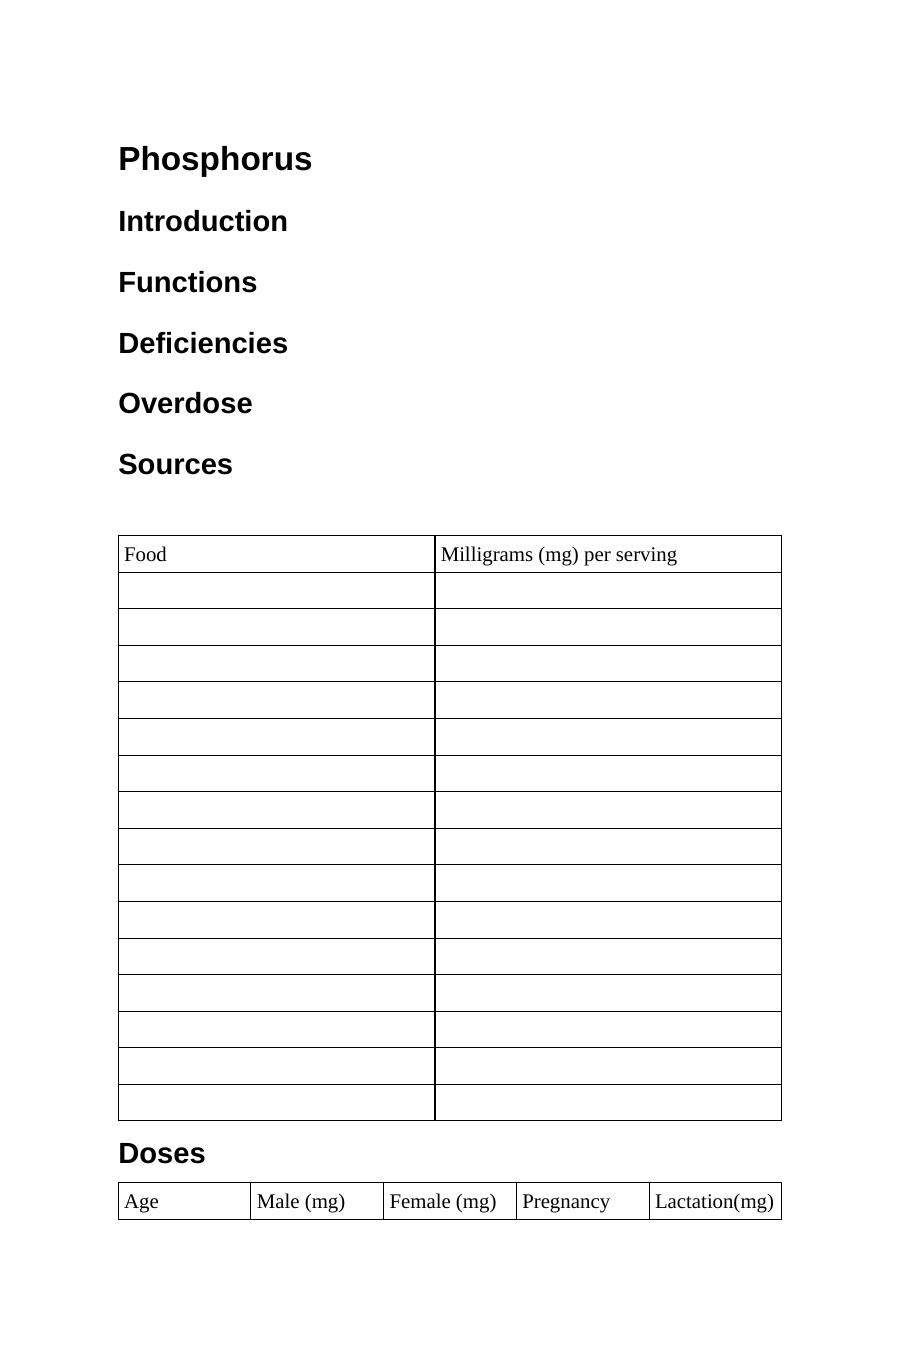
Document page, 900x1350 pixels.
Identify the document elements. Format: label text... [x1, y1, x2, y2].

table_cell [436, 975, 781, 1011]
table_header Lactation(mg) [650, 1183, 781, 1218]
table_cell [436, 939, 781, 974]
table_cell [119, 1085, 434, 1120]
table_cell [436, 1012, 781, 1047]
table_cell [119, 646, 434, 681]
table_cell [119, 939, 434, 974]
table_header Food [119, 536, 434, 572]
table_cell [436, 609, 781, 645]
table_cell [119, 865, 434, 901]
table_cell [119, 573, 434, 608]
table_cell [436, 829, 781, 864]
table_cell [119, 902, 434, 937]
table_cell [436, 1085, 781, 1120]
subtitle Deficiencies [118, 326, 782, 359]
table_cell [119, 609, 434, 645]
table_cell [119, 792, 434, 828]
table_cell [436, 573, 781, 608]
table_header Age [119, 1183, 250, 1218]
subtitle Doses [118, 1136, 782, 1169]
table_cell [119, 682, 434, 718]
table_cell [436, 792, 781, 828]
table_header Female (mg) [384, 1183, 516, 1218]
table_cell [119, 975, 434, 1011]
table_cell [436, 756, 781, 791]
table_header Pregnancy [517, 1183, 649, 1218]
subtitle Phosphorus [118, 139, 782, 177]
table_cell [436, 719, 781, 754]
table_header Male (mg) [251, 1183, 383, 1218]
table_cell [436, 1048, 781, 1084]
table_cell [436, 646, 781, 681]
table_cell [119, 1012, 434, 1047]
table_cell [119, 756, 434, 791]
table_header Milligrams (mg) per serving [436, 536, 781, 572]
table_cell [119, 829, 434, 864]
table_cell [119, 719, 434, 754]
subtitle Functions [118, 265, 782, 299]
table_cell [436, 902, 781, 937]
subtitle Sources [118, 447, 782, 481]
subtitle Overdose [118, 386, 782, 420]
table_cell [436, 682, 781, 718]
table_cell [119, 1048, 434, 1084]
table_cell [436, 865, 781, 901]
subtitle Introduction [118, 204, 782, 238]
